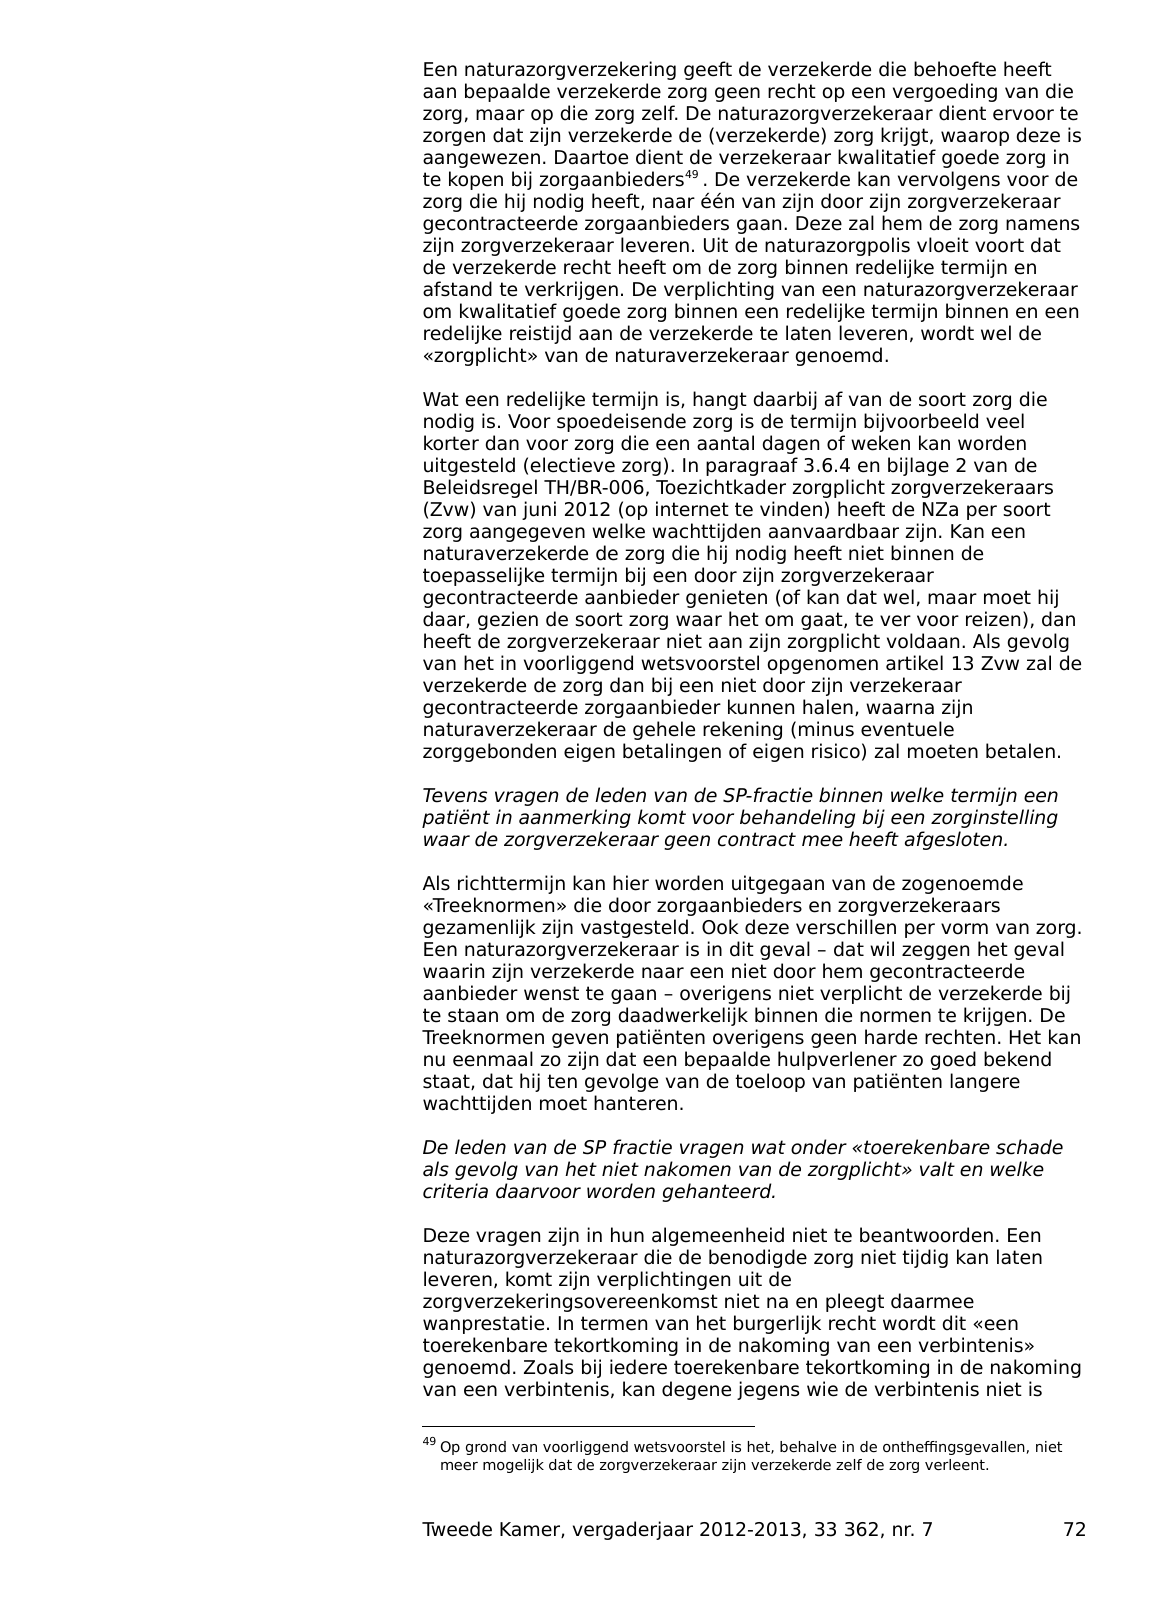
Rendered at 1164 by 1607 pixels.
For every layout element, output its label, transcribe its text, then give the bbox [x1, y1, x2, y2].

text Tevens vragen de leden van de SP-fractie binnen welke termijn een patiënt in aanmerking komt voor behandeling bij een zorginstelling waar de zorgverzekeraar geen contract mee heeft afgesloten. [422, 785, 1087, 851]
text Deze vragen zijn in hun algemeenheid niet te beantwoorden. Een naturazorgverzekeraar die de benodigde zorg niet tijdig kan laten leveren, komt zijn verplichtingen uit de zorgverzekeringsovereenkomst niet na en pleegt daarmee wanprestatie. In termen van het burgerlijk recht wordt dit «een toerekenbare tekortkoming in de nakoming van een verbintenis» genoemd. Zoals bij iedere toerekenbare tekortkoming in de nakoming van een verbintenis, kan degene jegens wie de verbintenis niet is [422, 1225, 1087, 1401]
text Wat een redelijke termijn is, hangt daarbij af van de soort zorg die nodig is. Voor spoedeisende zorg is de termijn bijvoorbeeld veel korter dan voor zorg die een aantal dagen of weken kan worden uitgesteld (electieve zorg). In paragraaf 3.6.4 en bijlage 2 van de Beleidsregel TH/BR-006, Toezichtkader zorgplicht zorgverzekeraars (Zvw) van juni 2012 (op internet te vinden) heeft de NZa per soort zorg aangegeven welke wachttijden aanvaardbaar zijn. Kan een naturaverzekerde de zorg die hij nodig heeft niet binnen de toepasselijke termijn bij een door zijn zorgverzekeraar gecontracteerde aanbieder genieten (of kan dat wel, maar moet hij daar, gezien de soort zorg waar het om gaat, te ver voor reizen), dan heeft de zorgverzekeraar niet aan zijn zorgplicht voldaan. Als gevolg van het in voorliggend wetsvoorstel opgenomen artikel 13 Zvw zal de verzekerde de zorg dan bij een niet door zijn verzekeraar gecontracteerde zorgaanbieder kunnen halen, waarna zijn naturaverzekeraar de gehele rekening (minus eventuele zorggebonden eigen betalingen of eigen risico) zal moeten betalen. [422, 389, 1087, 763]
text Een naturazorgverzekering geeft de verzekerde die behoefte heeft aan bepaalde verzekerde zorg geen recht op een vergoeding van die zorg, maar op die zorg zelf. De naturazorgverzekeraar dient ervoor te zorgen dat zijn verzekerde de (verzekerde) zorg krijgt, waarop deze is aangewezen. Daartoe dient de verzekeraar kwalitatief goede zorg in te kopen bij zorgaanbieders. De verzekerde kan vervolgens voor de zorg die hij nodig heeft, naar één van zijn door zijn zorgverzekeraar gecontracteerde zorgaanbieders gaan. Deze zal hem de zorg namens zijn zorgverzekeraar leveren. Uit de naturazorgpolis vloeit voort dat de verzekerde recht heeft om de zorg binnen redelijke termijn en afstand te verkrijgen. De verplichting van een naturazorgverzekeraar om kwalitatief goede zorg binnen een redelijke termijn binnen en een redelijke reistijd aan de verzekerde te laten leveren, wordt wel de «zorgplicht» van de naturaverzekeraar genoemd. [422, 59, 1087, 367]
text De leden van de SP fractie vragen wat onder «toerekenbare schade als gevolg van het niet nakomen van de zorgplicht» valt en welke criteria daarvoor worden gehanteerd. [422, 1137, 1087, 1203]
text Op grond van voorliggend wetsvoorstel is het, behalve in de ontheffingsgevallen, niet meer mogelijk dat de zorgverzekeraar zijn verzekerde zelf de zorg verleent. [422, 1435, 1087, 1474]
text Als richttermijn kan hier worden uitgegaan van de zogenoemde «Treeknormen» die door zorgaanbieders en zorgverzekeraars gezamenlijk zijn vastgesteld. Ook deze verschillen per vorm van zorg. Een naturazorgverzekeraar is in dit geval – dat wil zeggen het geval waarin zijn verzekerde naar een niet door hem gecontracteerde aanbieder wenst te gaan – overigens niet verplicht de verzekerde bij te staan om de zorg daadwerkelijk binnen die normen te krijgen. De Treeknormen geven patiënten overigens geen harde rechten. Het kan nu eenmaal zo zijn dat een bepaalde hulpverlener zo goed bekend staat, dat hij ten gevolge van de toeloop van patiënten langere wachttijden moet hanteren. [422, 873, 1087, 1115]
